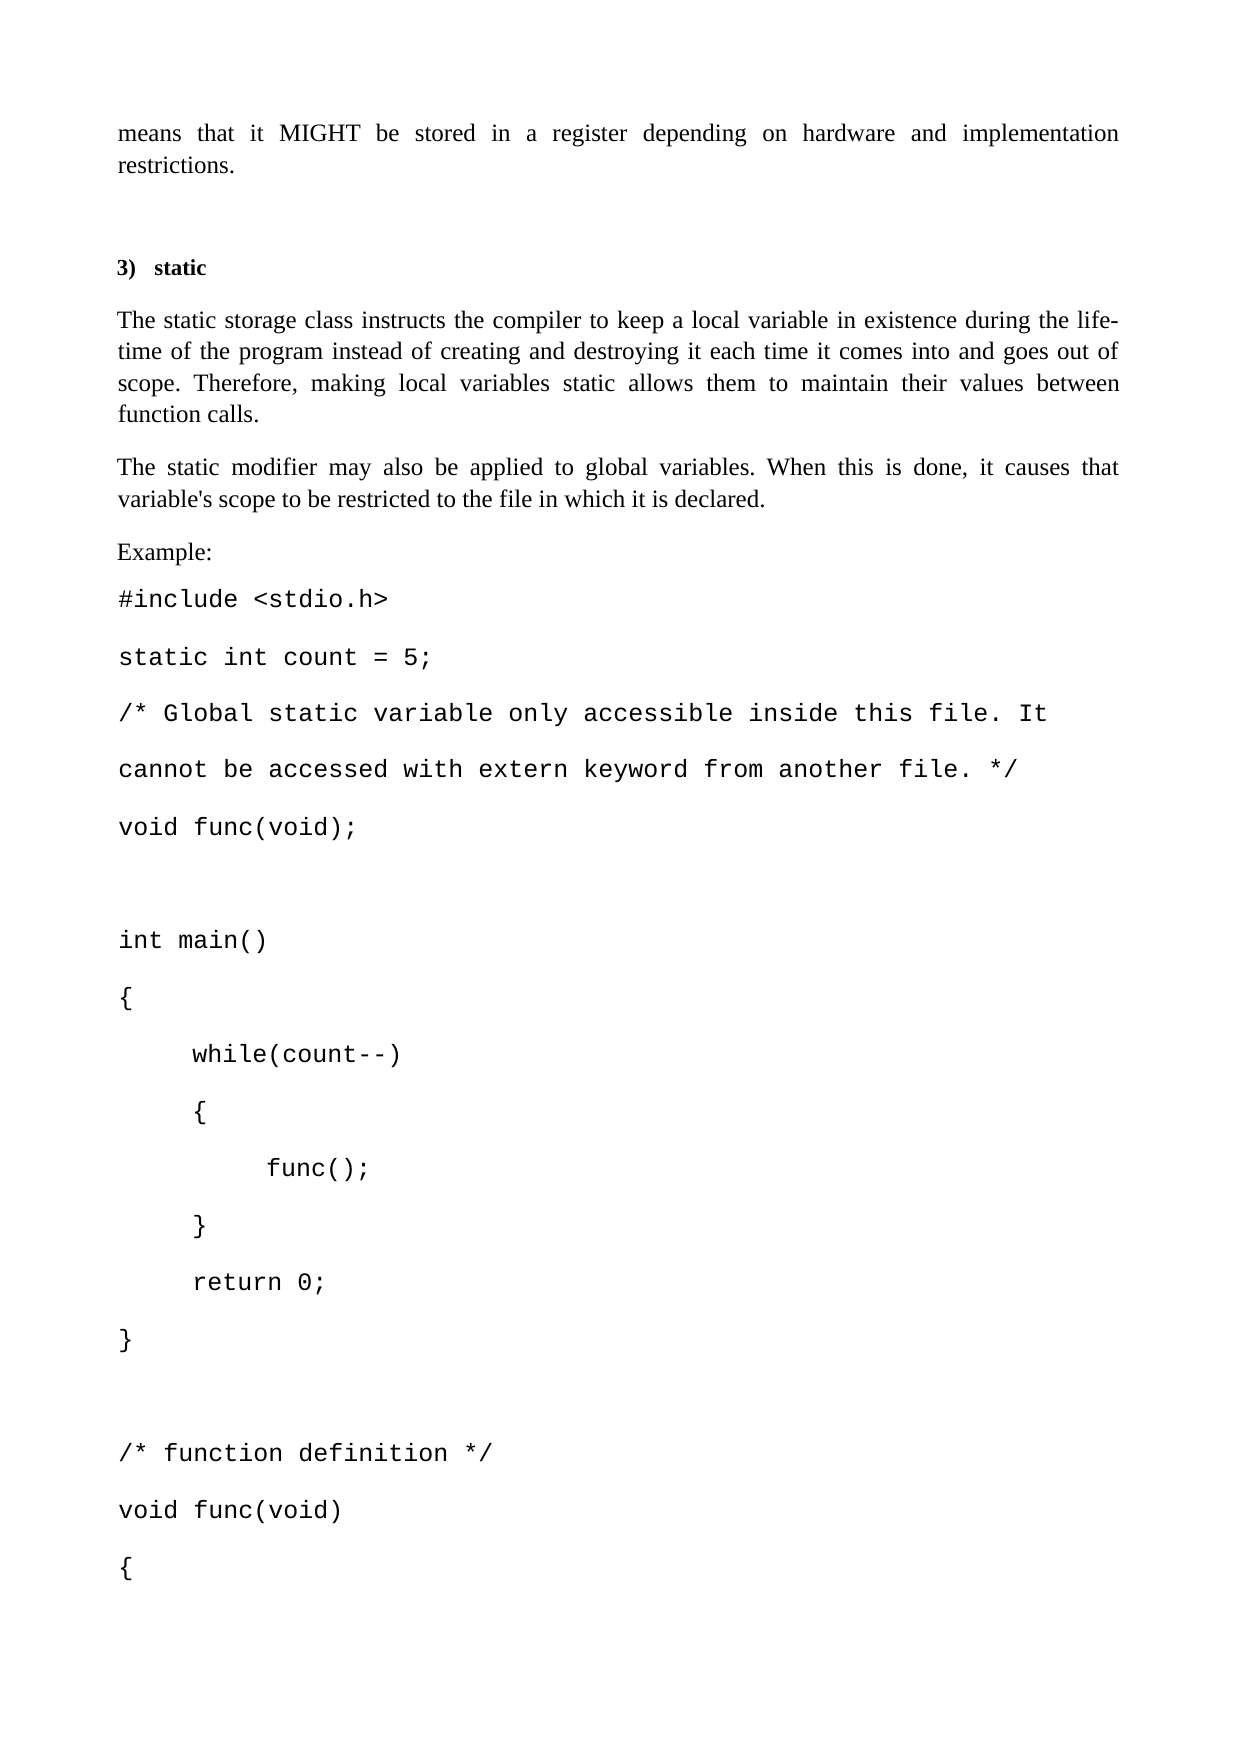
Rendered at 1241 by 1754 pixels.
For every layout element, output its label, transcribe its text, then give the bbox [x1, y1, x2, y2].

text { [118, 1555, 1128, 1583]
text The static modifier may also be applied to global variables. When this is done, it causes that variable's scope to be restricted to the file in which it is declared. [117, 452, 1121, 513]
text { [118, 1099, 1128, 1127]
subtitle 3) static [117, 253, 1122, 280]
text /* function definition */ [118, 1441, 1128, 1469]
text void func(void) [118, 1498, 1128, 1526]
text /* Global static variable only accessible inside this file. It cannot be accessed with extern keyword from another file. */ [118, 701, 1128, 785]
text means that it MIGHT be stored in a register depending on hardware and implementation restrictions. [117, 118, 1121, 178]
text } [118, 1213, 1128, 1241]
text int main() [118, 928, 1128, 956]
text func(); [118, 1156, 1128, 1184]
text return 0; [118, 1270, 1128, 1298]
text void func(void); [118, 814, 1128, 842]
text { [118, 985, 1128, 1013]
text #include <stdio.h> [118, 587, 1128, 615]
text The static storage class instructs the compiler to keep a local variable in existence during the life-time of the program instead of creating and destroying it each time it comes into and goes out of scope. Therefore, making local variables static allows them to maintain their values between function calls. [117, 305, 1121, 428]
text while(count--) [118, 1042, 1128, 1070]
text Example: [117, 537, 1121, 566]
text } [118, 1327, 1128, 1355]
text static int count = 5; [118, 644, 1128, 672]
